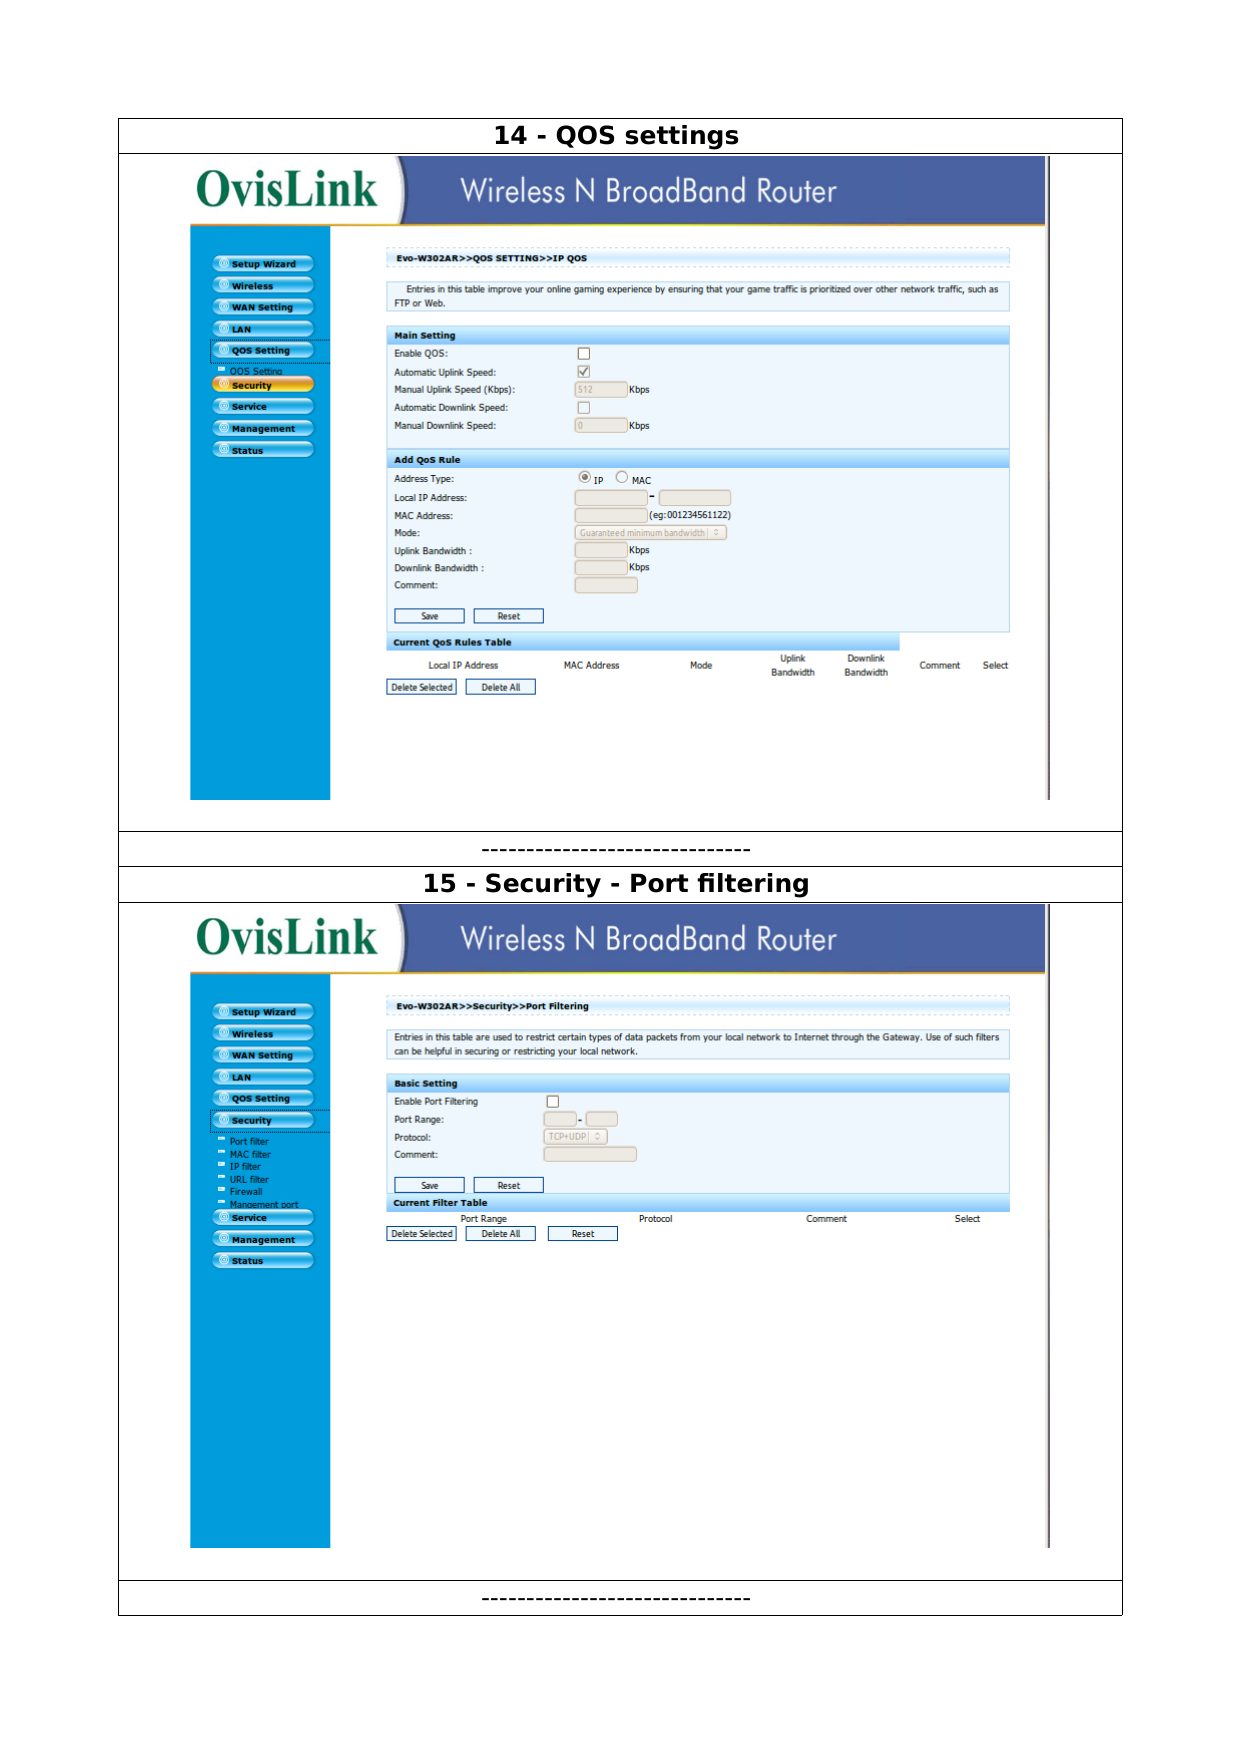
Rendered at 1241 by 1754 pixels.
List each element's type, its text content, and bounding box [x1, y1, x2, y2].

picture [212, 371, 314, 391]
picture [190, 156, 1050, 800]
picture [213, 277, 313, 292]
picture [213, 1090, 313, 1105]
table_cell ------------------------------ [119, 1581, 1122, 1615]
picture [213, 299, 313, 314]
picture [213, 256, 313, 271]
picture [213, 1004, 313, 1019]
picture [213, 342, 313, 357]
table_cell ------------------------------ [119, 832, 1122, 866]
picture [213, 1231, 313, 1245]
table_cell 15 - Security - Port filtering [119, 867, 1122, 902]
picture [213, 1069, 313, 1084]
picture [190, 904, 1050, 1548]
picture [213, 1025, 313, 1040]
picture [213, 321, 313, 336]
picture [213, 1210, 313, 1224]
table_cell [119, 903, 1122, 1580]
table_cell 14 - QOS settings [119, 119, 1122, 153]
picture [213, 1047, 313, 1062]
picture [213, 441, 313, 456]
picture [213, 1112, 313, 1127]
picture [213, 398, 313, 413]
table_cell [119, 154, 1122, 831]
picture [213, 420, 313, 435]
picture [213, 1253, 313, 1268]
